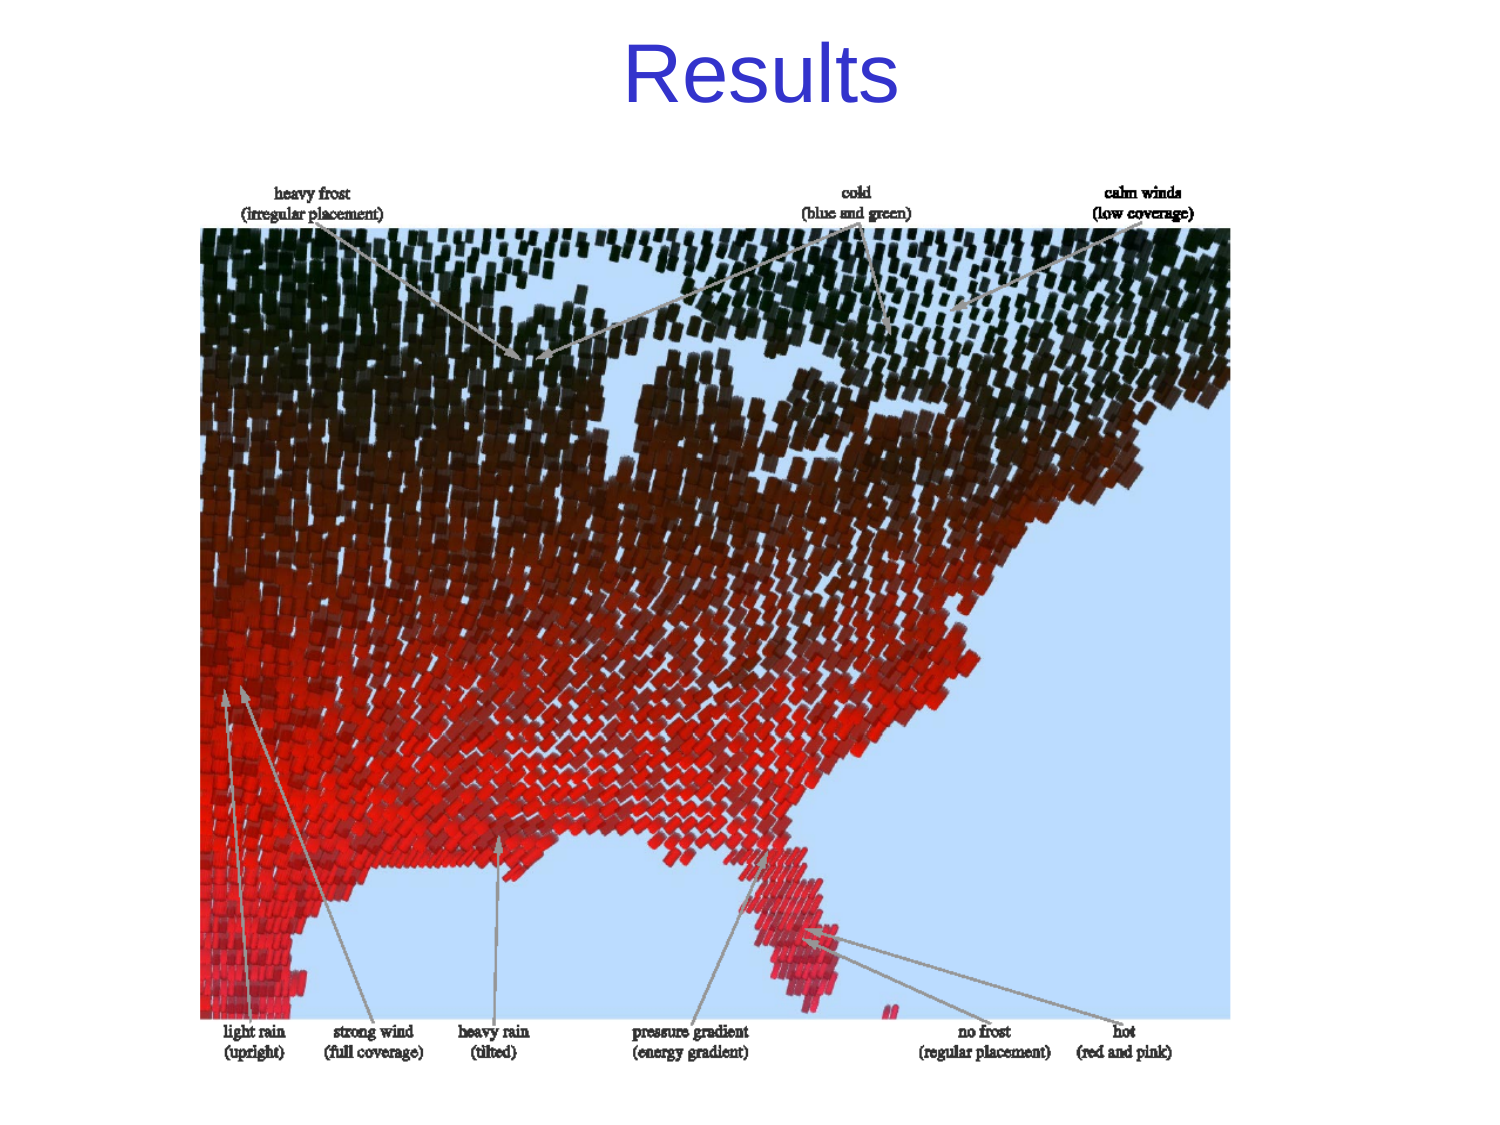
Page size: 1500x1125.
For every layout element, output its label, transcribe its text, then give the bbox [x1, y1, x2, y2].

title Results [123, 0, 1399, 138]
picture [165, 183, 1275, 1070]
